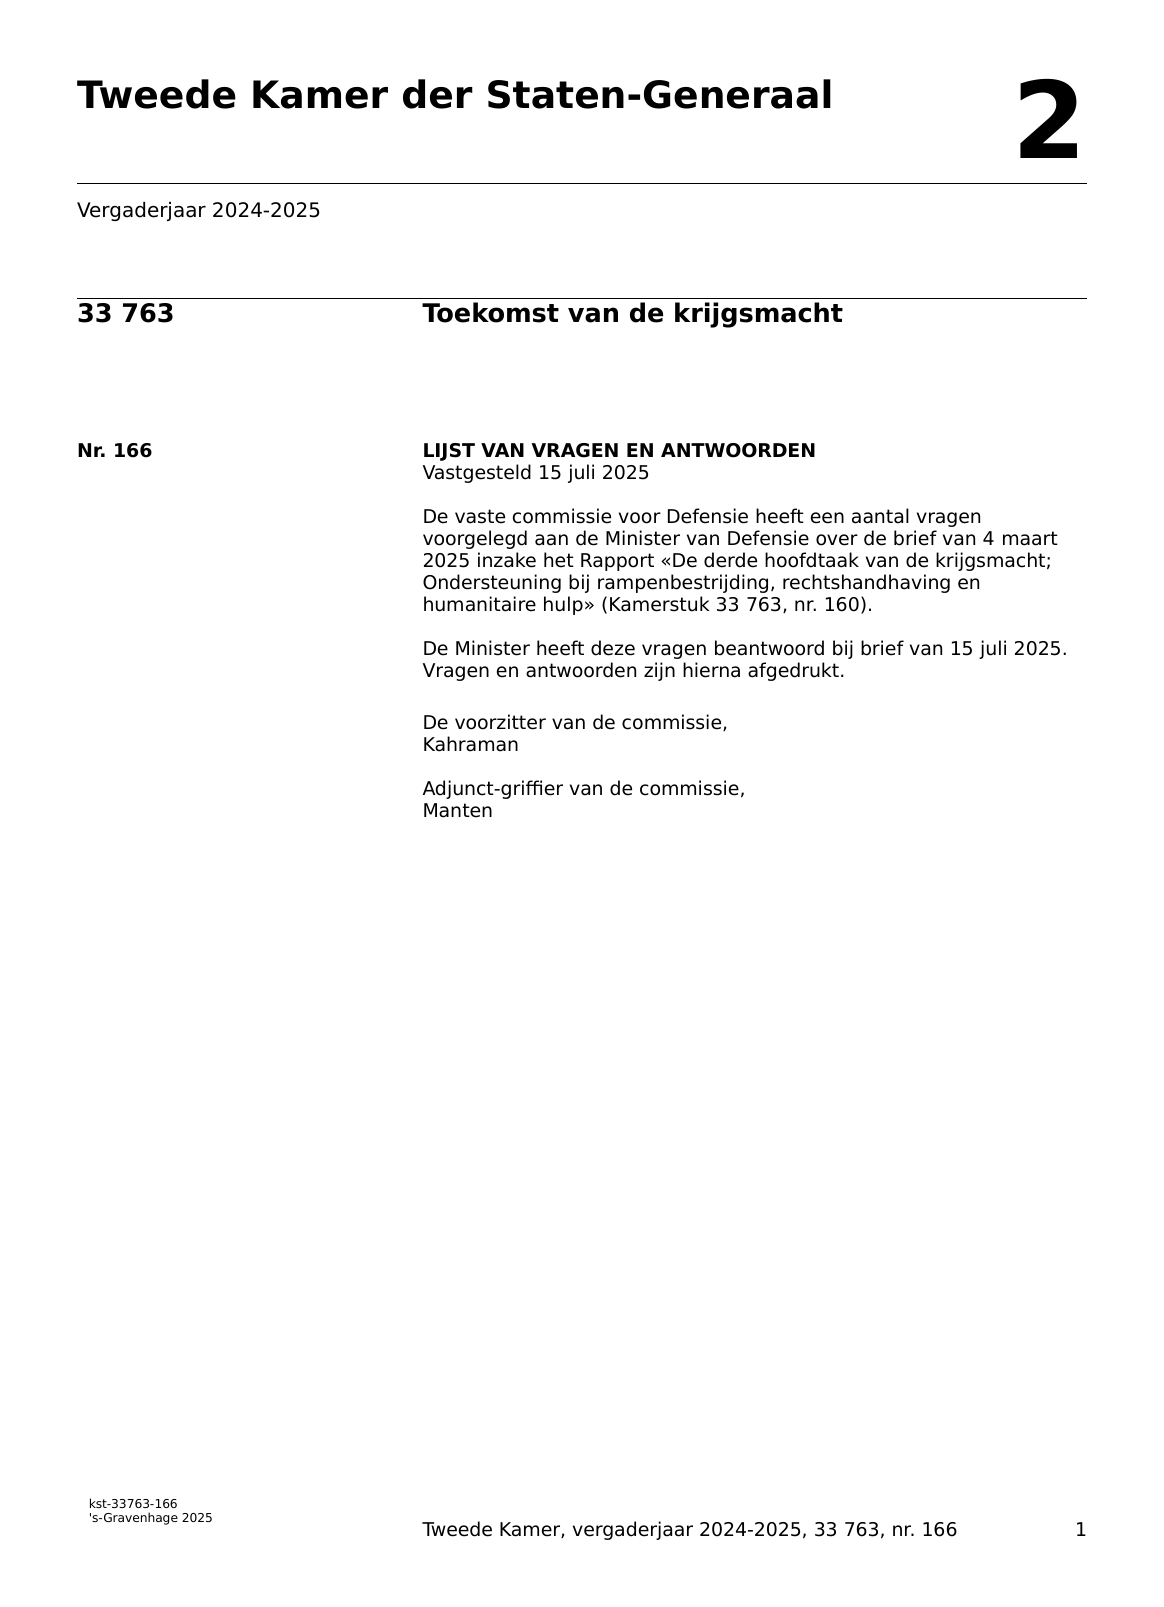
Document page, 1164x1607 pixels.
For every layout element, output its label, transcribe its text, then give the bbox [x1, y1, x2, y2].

text Vastgesteld 15 juli 2025 [422, 462, 1087, 484]
text Adjunct-griffier van de commissie, Manten [422, 778, 1087, 822]
text De vaste commissie voor Defensie heeft een aantal vragen voorgelegd aan de Minister van Defensie over de brief van 4 maart 2025 inzake het Rapport «De derde hoofdtaak van de krijgsmacht; Ondersteuning bij rampenbestrijding, rechtshandhaving en humanitaire hulp» (Kamerstuk 33 763, nr. 160). [422, 506, 1087, 616]
subtitle Nr. 166 LIJST VAN VRAGEN EN ANTWOORDEN [77, 440, 1087, 462]
text De Minister heeft deze vragen beantwoord bij brief van 15 juli 2025. Vragen en antwoorden zijn hierna afgedrukt. [422, 638, 1087, 682]
table_cell Vergaderjaar 2024-2025 [77, 184, 1087, 298]
table_header Tweede Kamer der Staten-Generaal [77, 59, 886, 183]
text De voorzitter van de commissie, Kahraman [422, 712, 1087, 756]
text 's-Gravenhage 2025 [88, 1511, 323, 1525]
table_header 2 [886, 59, 1087, 183]
text kst-33763-166 [88, 1497, 323, 1511]
subtitle 33 763 Toekomst van de krijgsmacht [77, 299, 1087, 329]
